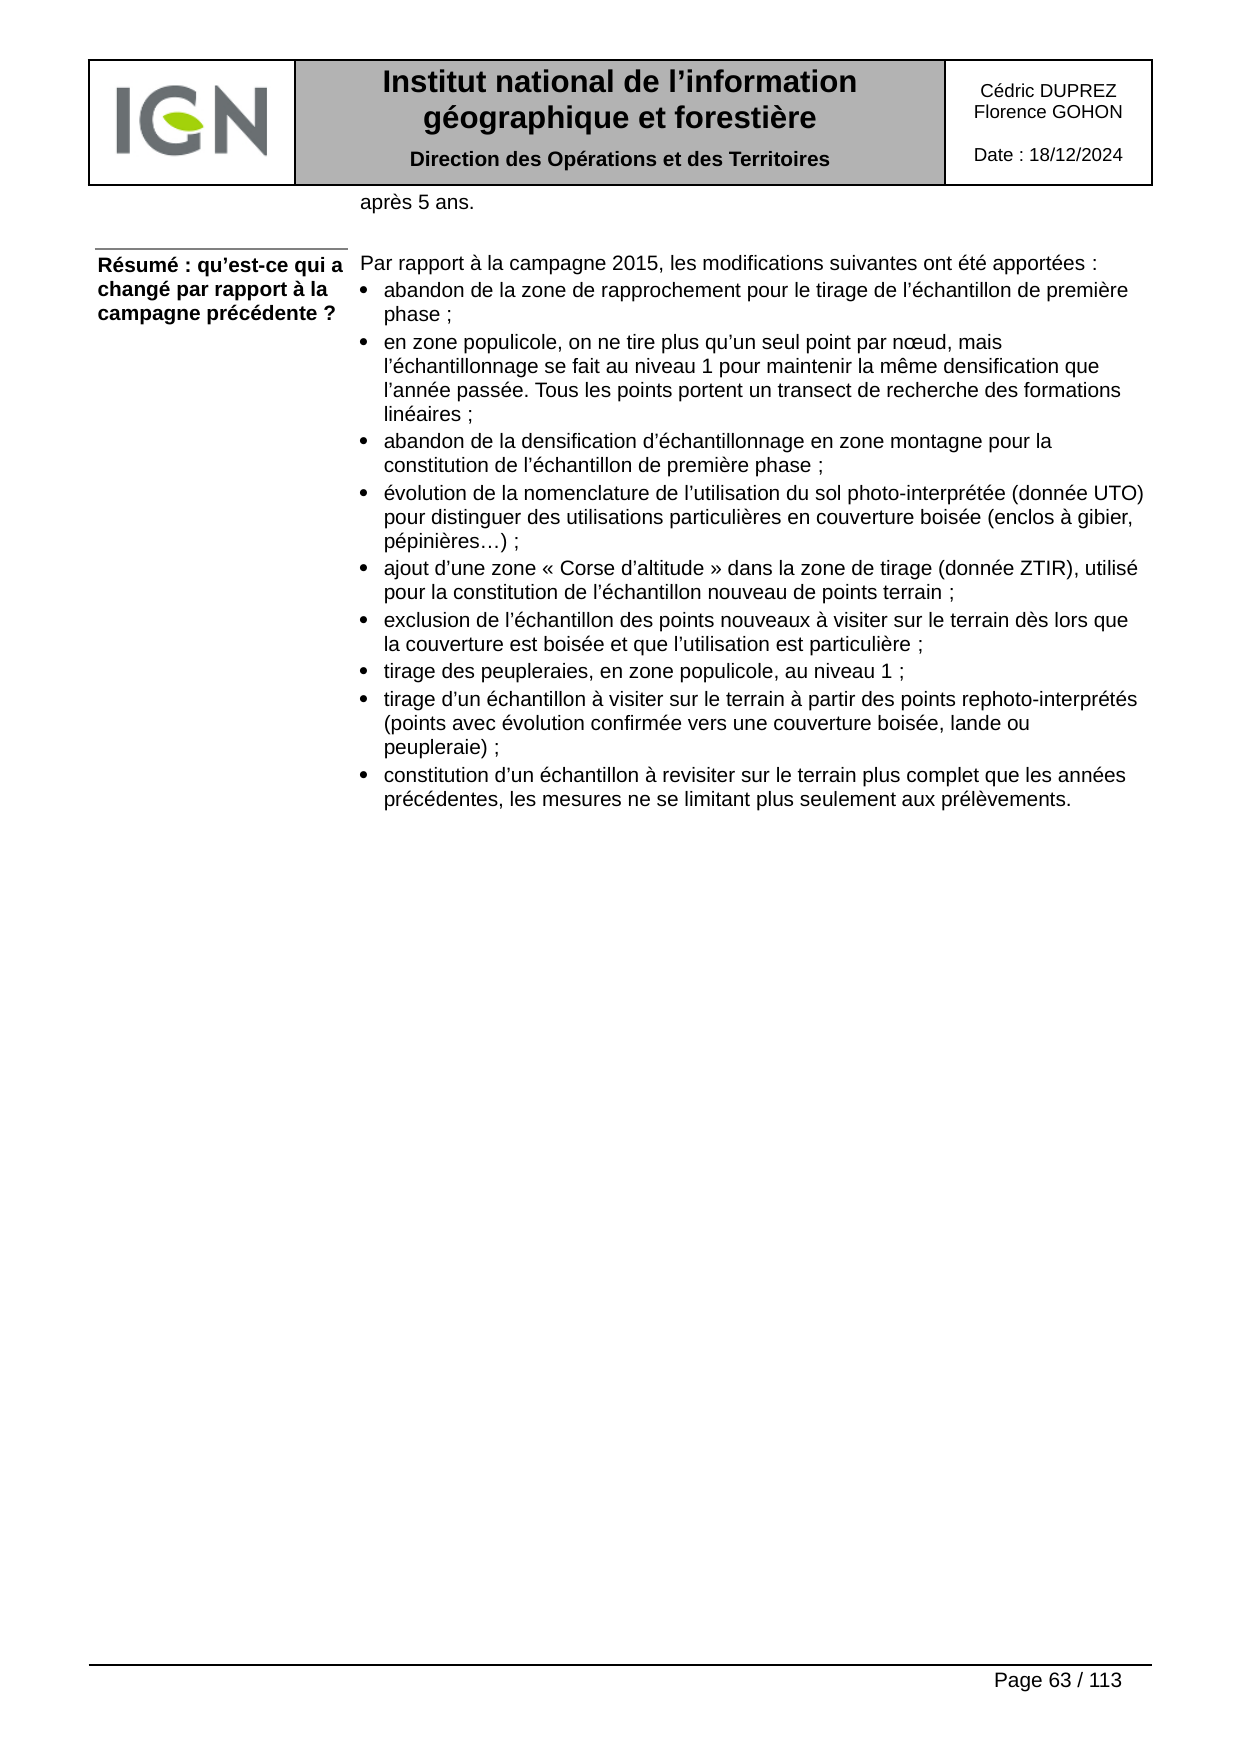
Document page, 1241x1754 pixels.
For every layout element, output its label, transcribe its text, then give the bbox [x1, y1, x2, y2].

table_cell Résumé : qu’est-ce qui a changé par rapport à la campagne précédente ? [89, 247, 354, 844]
table_cell [89, 186, 354, 247]
table_cell après 5 ans. [354, 186, 1152, 247]
table_cell Par rapport à la campagne 2015, les modifications suivantes ont été apportées : abandon de la zone de rapprochement pour le tirage de l’échantillon de première phase ; en zone populicole, on ne tire plus qu’un seul point par nœud, mais l’échantillonnage se fait au niveau 1 pour maintenir la même densification que l’année passée. Tous les points portent un transect de recherche des formations linéaires ; abandon de la densification d’échantillonnage en zone montagne pour la constitution de l’échantillon de première phase ; évolution de la nomenclature de l’utilisation du sol photo-interprétée (donnée UTO) pour distinguer des utilisations particulières en couverture boisée (enclos à gibier, pépinières…) ; ajout d’une zone « Corse d’altitude » dans la zone de tirage (donnée ZTIR), utilisé pour la constitution de l’échantillon nouveau de points terrain ; exclusion de l’échantillon des points nouveaux à visiter sur le terrain dès lors que la couverture est boisée et que l’utilisation est particulière ; tirage des peupleraies, en zone populicole, au niveau 1 ; tirage d’un échantillon à visiter sur le terrain à partir des points rephoto-interprétés (points avec évolution confirmée vers une couverture boisée, lande ou peupleraie) ; constitution d’un échantillon à revisiter sur le terrain plus complet que les années précédentes, les mesures ne se limitant plus seulement aux prélèvements. [354, 247, 1152, 844]
picture [91, 62, 293, 180]
